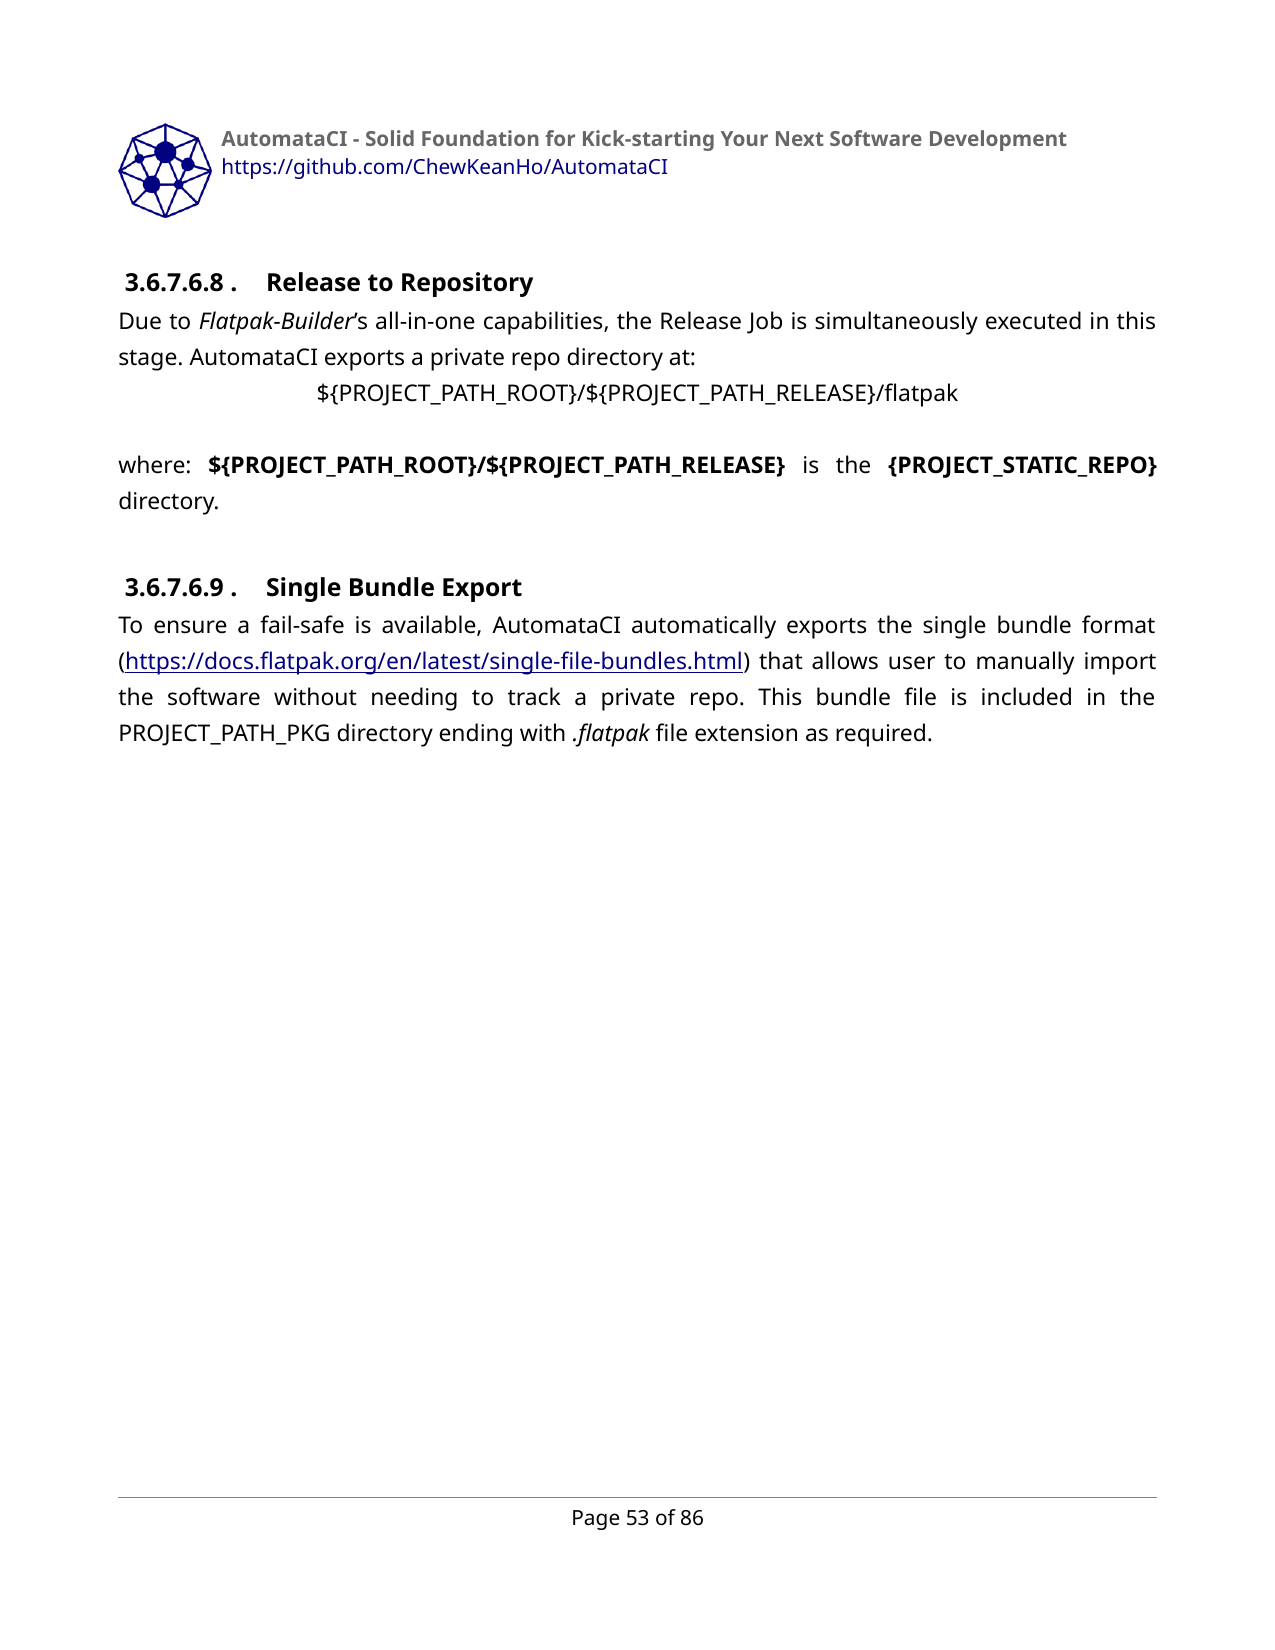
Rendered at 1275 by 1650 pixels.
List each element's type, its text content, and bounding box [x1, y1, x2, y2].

text To ensure a fail-safe is available, AutomataCI automatically exports the single bundle format (https://docs.flatpak.org/en/latest/single-file-bundles.html) that allows user to manually import the software without needing to track a private repo. This bundle file is included in the PROJECT_PATH_PKG directory ending with .flatpak file extension as required. [118, 609, 1157, 748]
text where: ${PROJECT_PATH_ROOT}/${PROJECT_PATH_RELEASE} is the {PROJECT_STATIC_REPO} directory. [118, 449, 1157, 516]
text Due to Flatpak-Builder’s all-in-one capabilities, the Release Job is simultaneously executed in this stage. AutomataCI exports a private repo directory at: [118, 305, 1157, 372]
subtitle Single Bundle Export [118, 569, 1157, 603]
picture [118, 123, 212, 218]
text ${PROJECT_PATH_ROOT}/${PROJECT_PATH_RELEASE}/flatpak [118, 377, 1157, 408]
subtitle Release to Repository [118, 265, 1157, 299]
